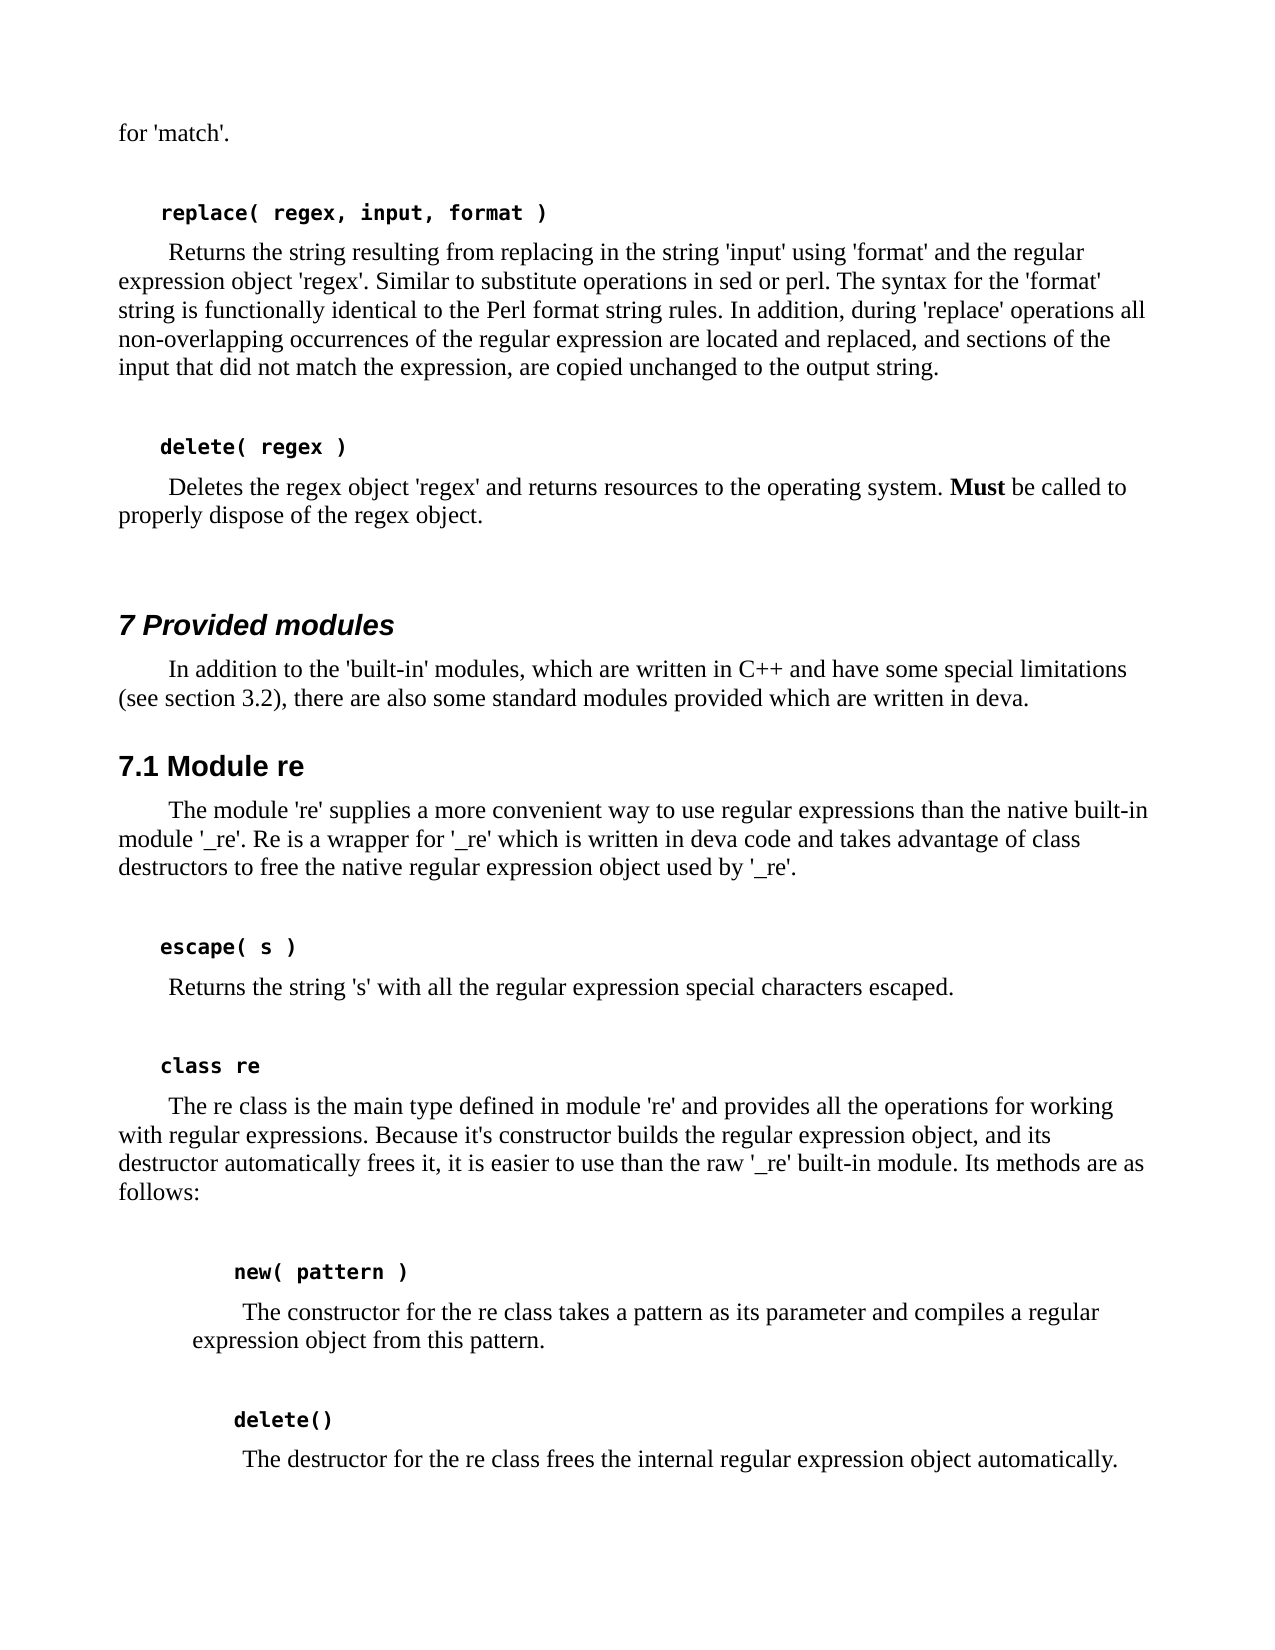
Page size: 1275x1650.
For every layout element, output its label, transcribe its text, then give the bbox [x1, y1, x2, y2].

text for 'match'. [118, 118, 1157, 147]
text Returns the string resulting from replacing in the string 'input' using 'format' and the regular expression object 'regex'. Similar to substitute operations in sed or perl. The syntax for the 'format' string is functionally identical to the Perl format string rules. In addition, during 'replace' operations all non-overlapping occurrences of the regular expression are located and replaced, and sections of the input that did not match the expression, are copied unchanged to the output string. [118, 237, 1157, 381]
text The re class is the main type defined in module 're' and provides all the operations for working with regular expressions. Because it's constructor builds the regular expression object, and its destructor automatically frees it, it is easier to use than the raw '_re' built-in module. Its methods are as follows: [118, 1091, 1157, 1206]
text escape( s ) [118, 935, 1157, 959]
text replace( regex, input, format ) [118, 201, 1157, 225]
text The constructor for the re class takes a pattern as its parameter and compiles a regular expression object from this pattern. [192, 1297, 1157, 1354]
text The module 're' supplies a more convenient way to use regular expressions than the native built-in module '_re'. Re is a wrapper for '_re' which is written in deva code and takes advantage of class destructors to free the native regular expression object used by '_re'. [118, 795, 1157, 881]
text class re [118, 1054, 1157, 1078]
subtitle 7.1 Module re [118, 749, 1157, 782]
text delete() [192, 1408, 1157, 1432]
text In addition to the 'built-in' modules, which are written in C++ and have some special limitations (see section 3.2), there are also some standard modules provided which are written in deva. [118, 654, 1157, 711]
text Returns the string 's' with all the regular expression special characters escaped. [118, 972, 1157, 1001]
subtitle 7 Provided modules [118, 608, 1157, 641]
text delete( regex ) [118, 435, 1157, 459]
text Deletes the regex object 'regex' and returns resources to the operating system. Must be called to properly dispose of the regex object. [118, 472, 1157, 529]
text The destructor for the re class frees the internal regular expression object automatically. [192, 1444, 1157, 1473]
text new( pattern ) [192, 1260, 1157, 1284]
